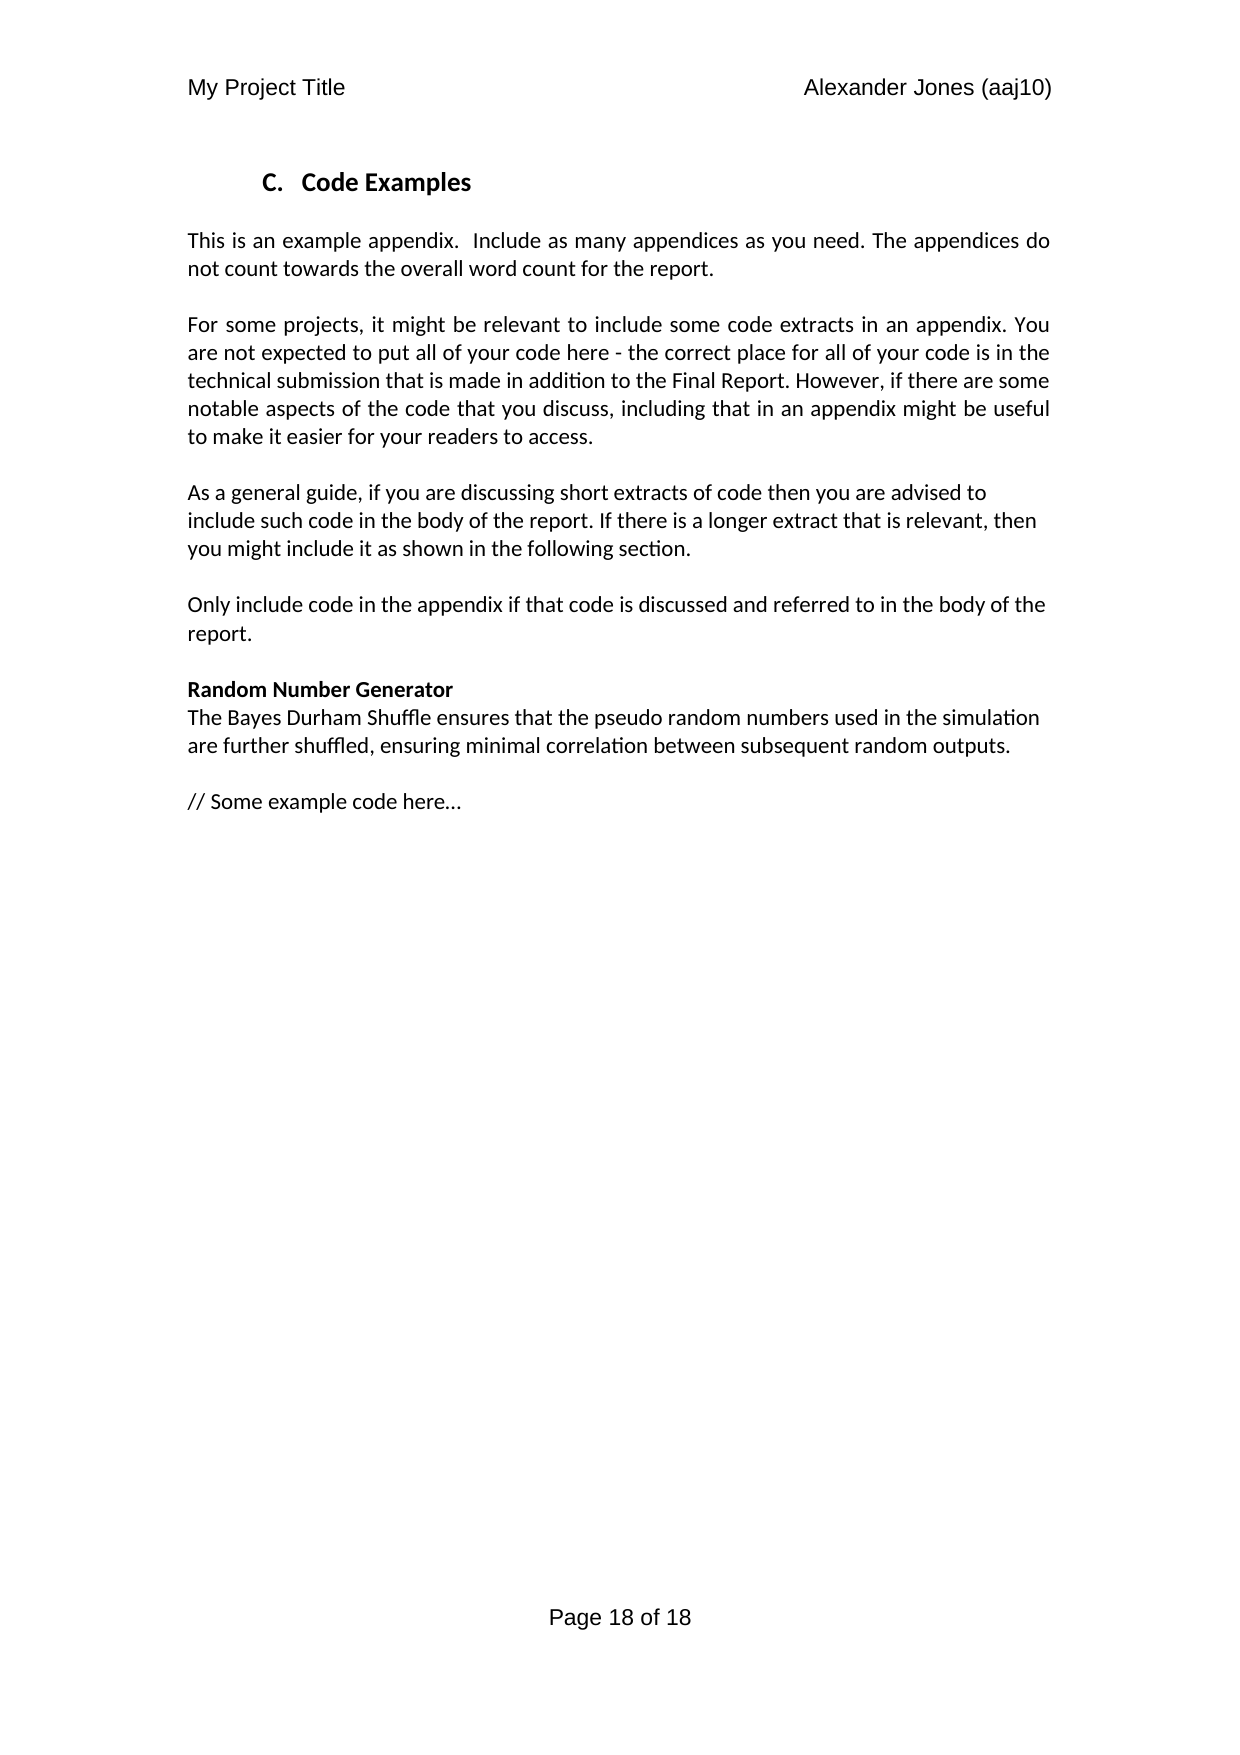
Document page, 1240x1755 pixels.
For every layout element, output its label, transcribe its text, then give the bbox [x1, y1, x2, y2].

text As a general guide, if you are discussing short extracts of code then you are advised to include such code in the body of the report. If there is a longer extract that is relevant, then you might include it as shown in the following section. [187, 478, 1052, 563]
text // Some example code here… [187, 787, 1052, 815]
text This is an example appendix. Include as many appendices as you need. The appendices do not count towards the overall word count for the report. [187, 226, 1052, 282]
text Random Number Generator [187, 675, 1052, 703]
text The Bayes Durham Shuffle ensures that the pseudo random numbers used in the simulation are further shuffled, ensuring minimal correlation between subsequent random outputs. [187, 703, 1052, 759]
text Only include code in the appendix if that code is discussed and referred to in the body of the report. [187, 591, 1052, 647]
list Code Examples [262, 165, 1052, 198]
text For some projects, it might be relevant to include some code extracts in an appendix. You are not expected to put all of your code here - the correct place for all of your code is in the technical submission that is made in addition to the Final Report. However, if there are some notable aspects of the code that you discuss, including that in an appendix might be useful to make it easier for your readers to access. [187, 310, 1052, 451]
